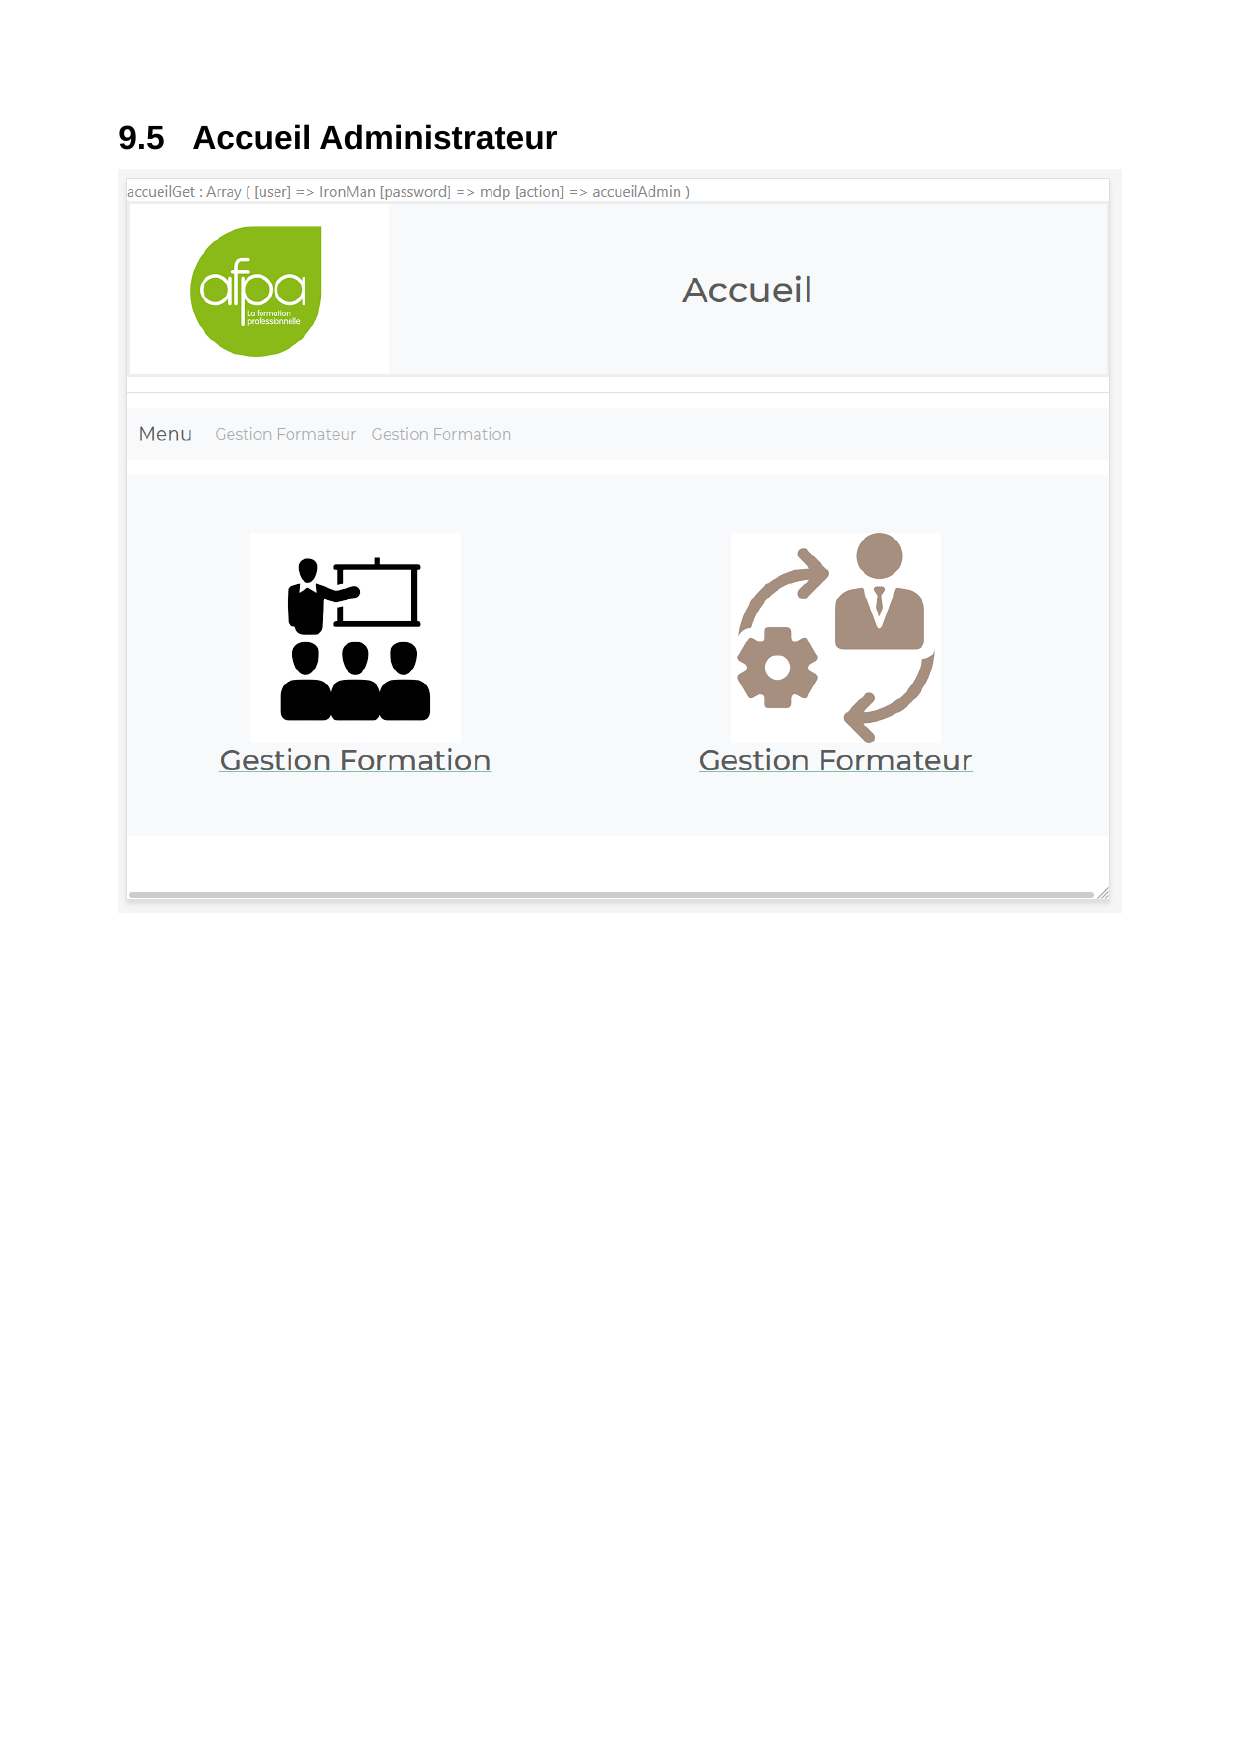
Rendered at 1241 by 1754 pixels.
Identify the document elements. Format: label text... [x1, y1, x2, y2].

subtitle Accueil Administrateur [118, 118, 1122, 157]
picture [118, 169, 1123, 913]
